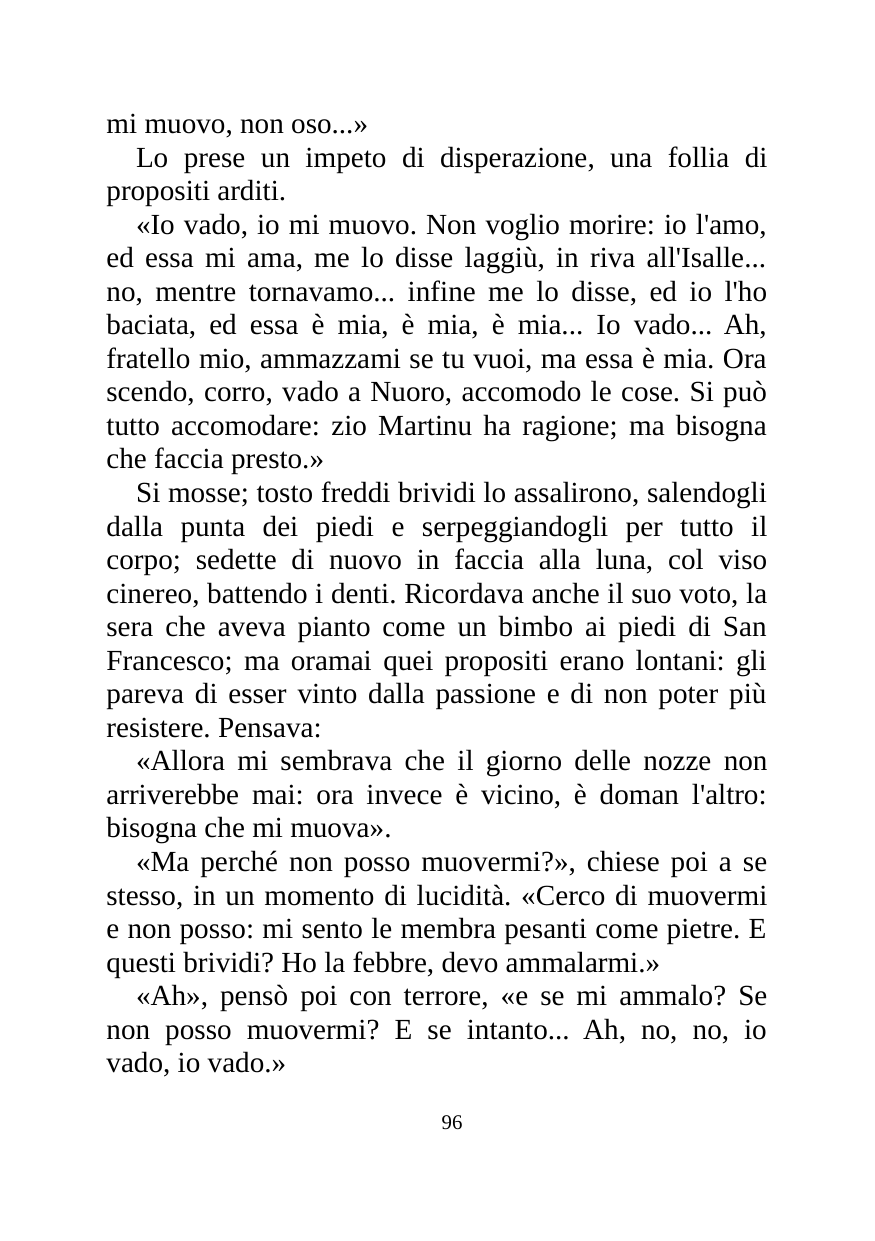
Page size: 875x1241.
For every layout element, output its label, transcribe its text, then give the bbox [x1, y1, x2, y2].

text «Ah», pensò poi con terrore, «e se mi ammalo? Se non posso muovermi? E se intanto... Ah, no, no, io vado, io vado.» [106, 978, 768, 1079]
text «Io vado, io mi muovo. Non voglio morire: io l'amo, ed essa mi ama, me lo disse laggiù, in riva all'Isalle... no, mentre tornavamo... infine me lo disse, ed io l'ho baciata, ed essa è mia, è mia, è mia... Io vado... Ah, fratello mio, ammazzami se tu vuoi, ma essa è mia. Ora scendo, corro, vado a Nuoro, accomodo le cose. Si può tutto accomodare: zio Martinu ha ragione; ma bisogna che faccia presto.» [106, 207, 768, 475]
text Lo prese un impeto di disperazione, una follia di propositi arditi. [106, 140, 768, 207]
text «Allora mi sembrava che il giorno delle nozze non arriverebbe mai: ora invece è vicino, è doman l'altro: bisogna che mi muova». [106, 743, 768, 844]
text Si mosse; tosto freddi brividi lo assalirono, salendogli dalla punta dei piedi e serpeggiandogli per tutto il corpo; sedette di nuovo in faccia alla luna, col viso cinereo, battendo i denti. Ricordava anche il suo voto, la sera che aveva pianto come un bimbo ai piedi di San Francesco; ma oramai quei propositi erano lontani: gli pareva di esser vinto dalla passione e di non poter più resistere. Pensava: [106, 475, 768, 743]
text mi muovo, non oso...» [106, 106, 768, 140]
text «Ma perché non posso muovermi?», chiese poi a se stesso, in un momento di lucidità. «Cerco di muovermi e non posso: mi sento le membra pesanti come pietre. E questi brividi? Ho la febbre, devo ammalarmi.» [106, 844, 768, 978]
